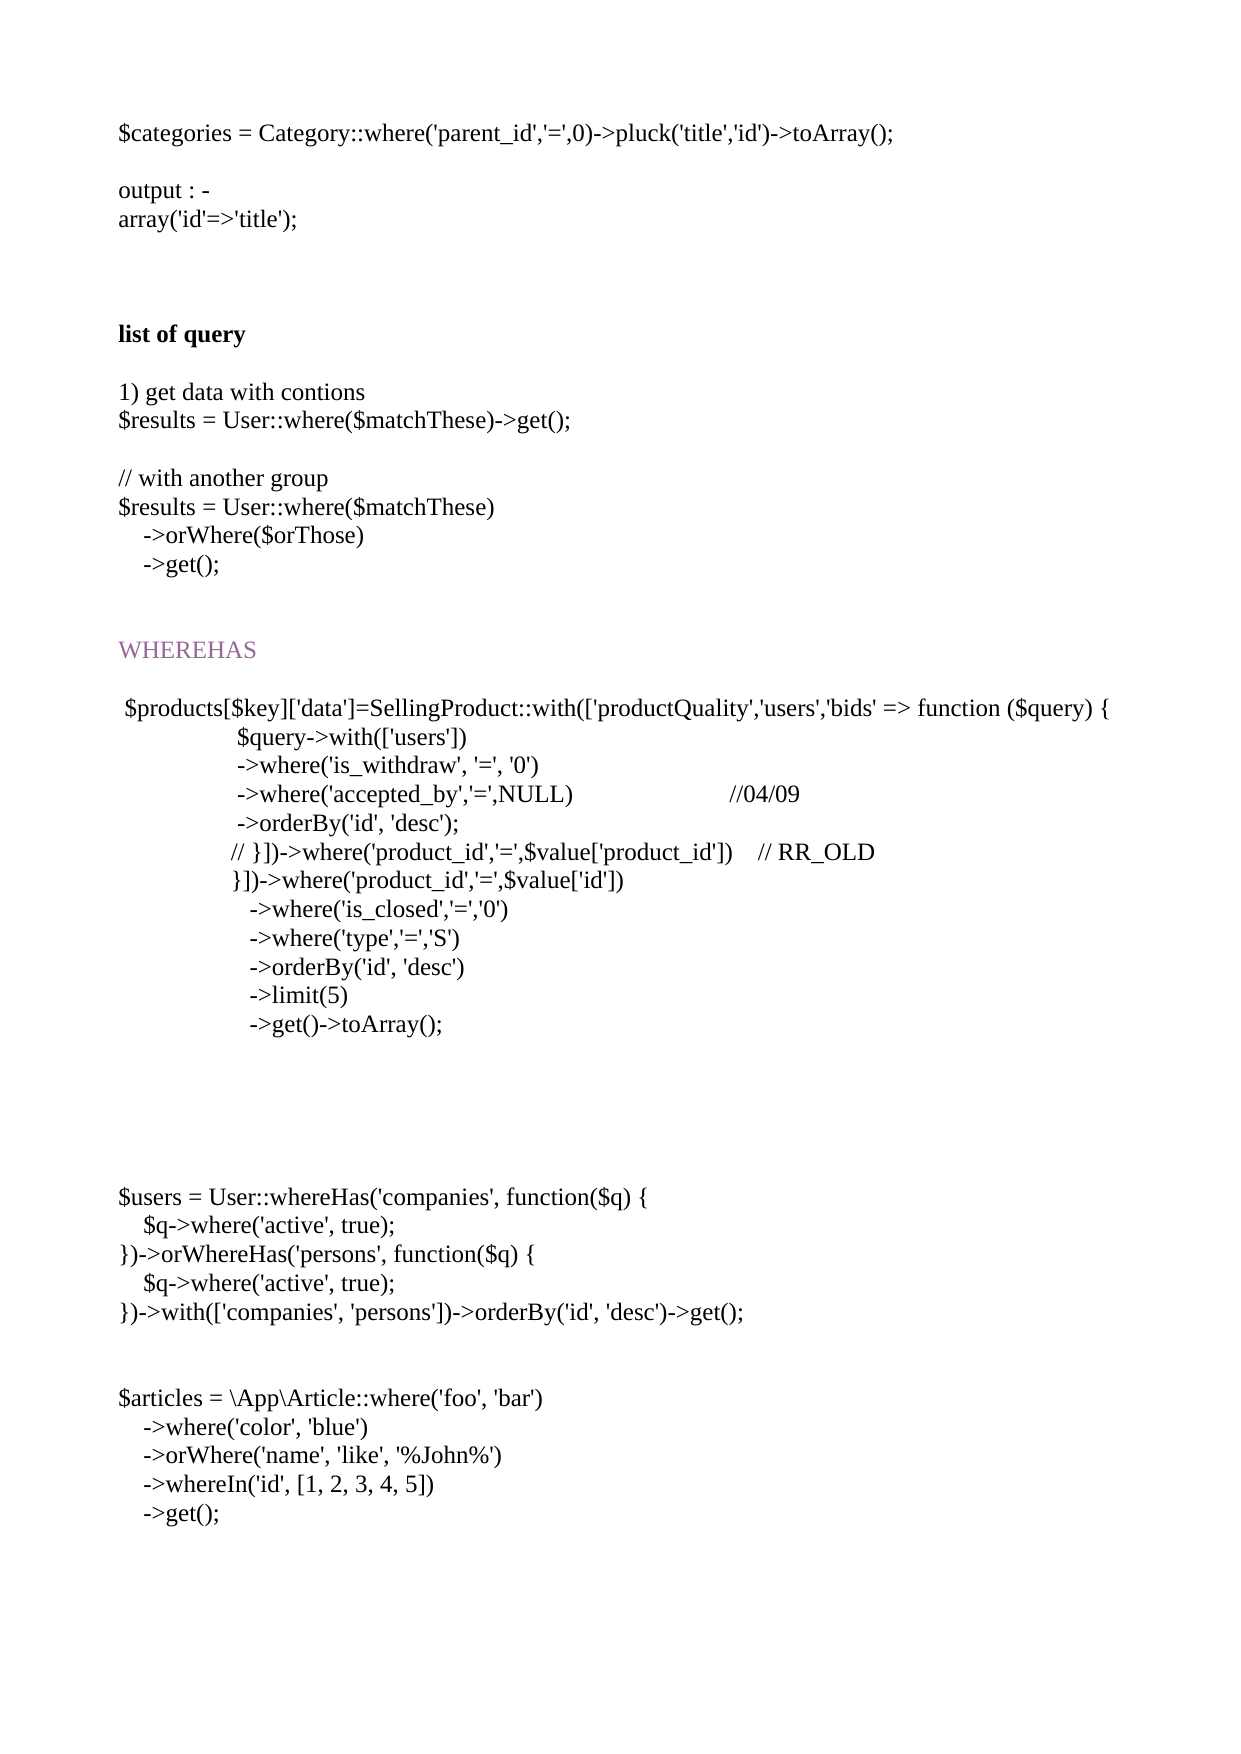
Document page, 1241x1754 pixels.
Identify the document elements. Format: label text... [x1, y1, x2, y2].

text $q->where('active', true); [118, 1268, 1122, 1297]
text ->orderBy('id', 'desc') [118, 952, 1122, 981]
text list of query [118, 319, 1122, 348]
text })->orWhereHas('persons', function($q) { [118, 1239, 1122, 1268]
text $products[$key]['data']=SellingProduct::with(['productQuality','users','bids' => function ($query) { [118, 693, 1122, 722]
text WHEREHAS [118, 636, 1122, 664]
text ->where('is_withdraw', '=', '0') [118, 751, 1122, 779]
text ->where('is_closed','=','0') [118, 894, 1122, 923]
text ->whereIn('id', [1, 2, 3, 4, 5]) [118, 1469, 1122, 1498]
text })->with(['companies', 'persons'])->orderBy('id', 'desc')->get(); [118, 1297, 1122, 1326]
text ->get(); [118, 549, 1122, 578]
text ->orWhere($orThose) [118, 521, 1122, 549]
text ->orWhere('name', 'like', '%John%') [118, 1441, 1122, 1469]
text $categories = Category::where('parent_id','=',0)->pluck('title','id')->toArray(); [118, 118, 1122, 147]
text $query->with(['users']) [118, 722, 1122, 751]
text ->get()->toArray(); [118, 1009, 1122, 1038]
text 1) get data with contions [118, 377, 1122, 406]
text ->where('color', 'blue') [118, 1412, 1122, 1441]
text ->where('type','=','S') [118, 923, 1122, 952]
text ->orderBy('id', 'desc'); [118, 808, 1122, 837]
text $users = User::whereHas('companies', function($q) { [118, 1182, 1122, 1211]
text // with another group [118, 463, 1122, 492]
text output : - [118, 176, 1122, 204]
text $results = User::where($matchThese) [118, 492, 1122, 521]
text array('id'=>'title'); [118, 204, 1122, 233]
text $q->where('active', true); [118, 1211, 1122, 1239]
text ->get(); [118, 1498, 1122, 1527]
text $articles = \App\Article::where('foo', 'bar') [118, 1383, 1122, 1412]
text $results = User::where($matchThese)->get(); [118, 406, 1122, 434]
text ->where('accepted_by','=',NULL) //04/09 [118, 779, 1122, 808]
text ->limit(5) [118, 981, 1122, 1009]
text // }])->where('product_id','=',$value['product_id']) // RR_OLD [118, 837, 1122, 866]
text }])->where('product_id','=',$value['id']) [118, 866, 1122, 894]
